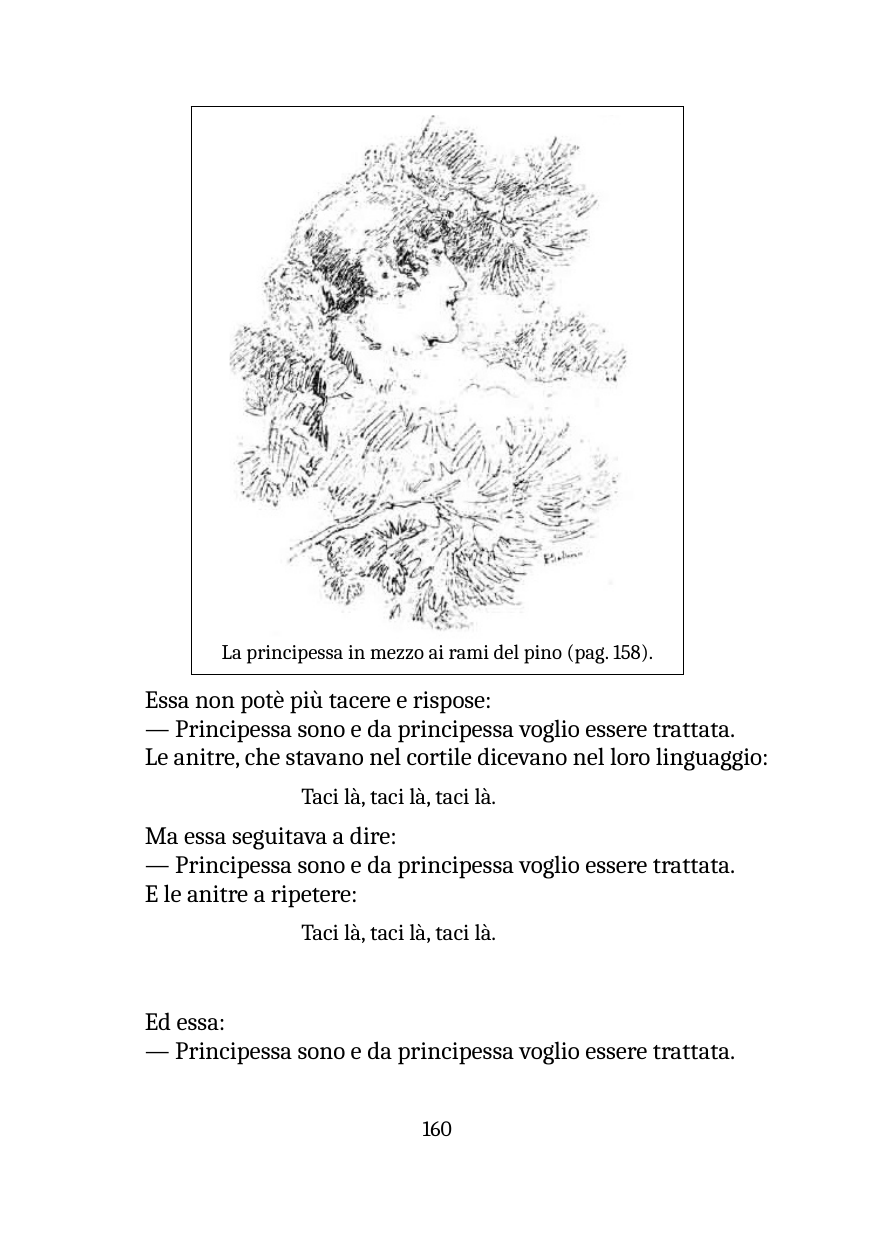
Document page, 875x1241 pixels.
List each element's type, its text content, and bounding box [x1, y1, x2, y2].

text Essa non potè più tacere e rispose: [94, 94, 779, 714]
text Ma essa seguitava a dire: [94, 822, 779, 851]
picture [229, 115, 645, 641]
text Ed essa: [94, 1008, 779, 1037]
text E le anitre a ripetere: [94, 879, 779, 908]
text — Principessa sono e da principessa voglio essere trattata. [94, 1037, 779, 1066]
text La principessa in mezzo ai rami del pino (pag. 158). [199, 115, 674, 665]
text Taci là, taci là, taci là. [301, 784, 779, 810]
text — Principessa sono e da principessa voglio essere trattata. [94, 851, 779, 879]
text Le anitre, che stavano nel cortile dicevano nel loro linguaggio: [94, 743, 779, 772]
text Taci là, taci là, taci là. [301, 920, 779, 946]
text — Principessa sono e da principessa voglio essere trattata. [94, 714, 779, 743]
